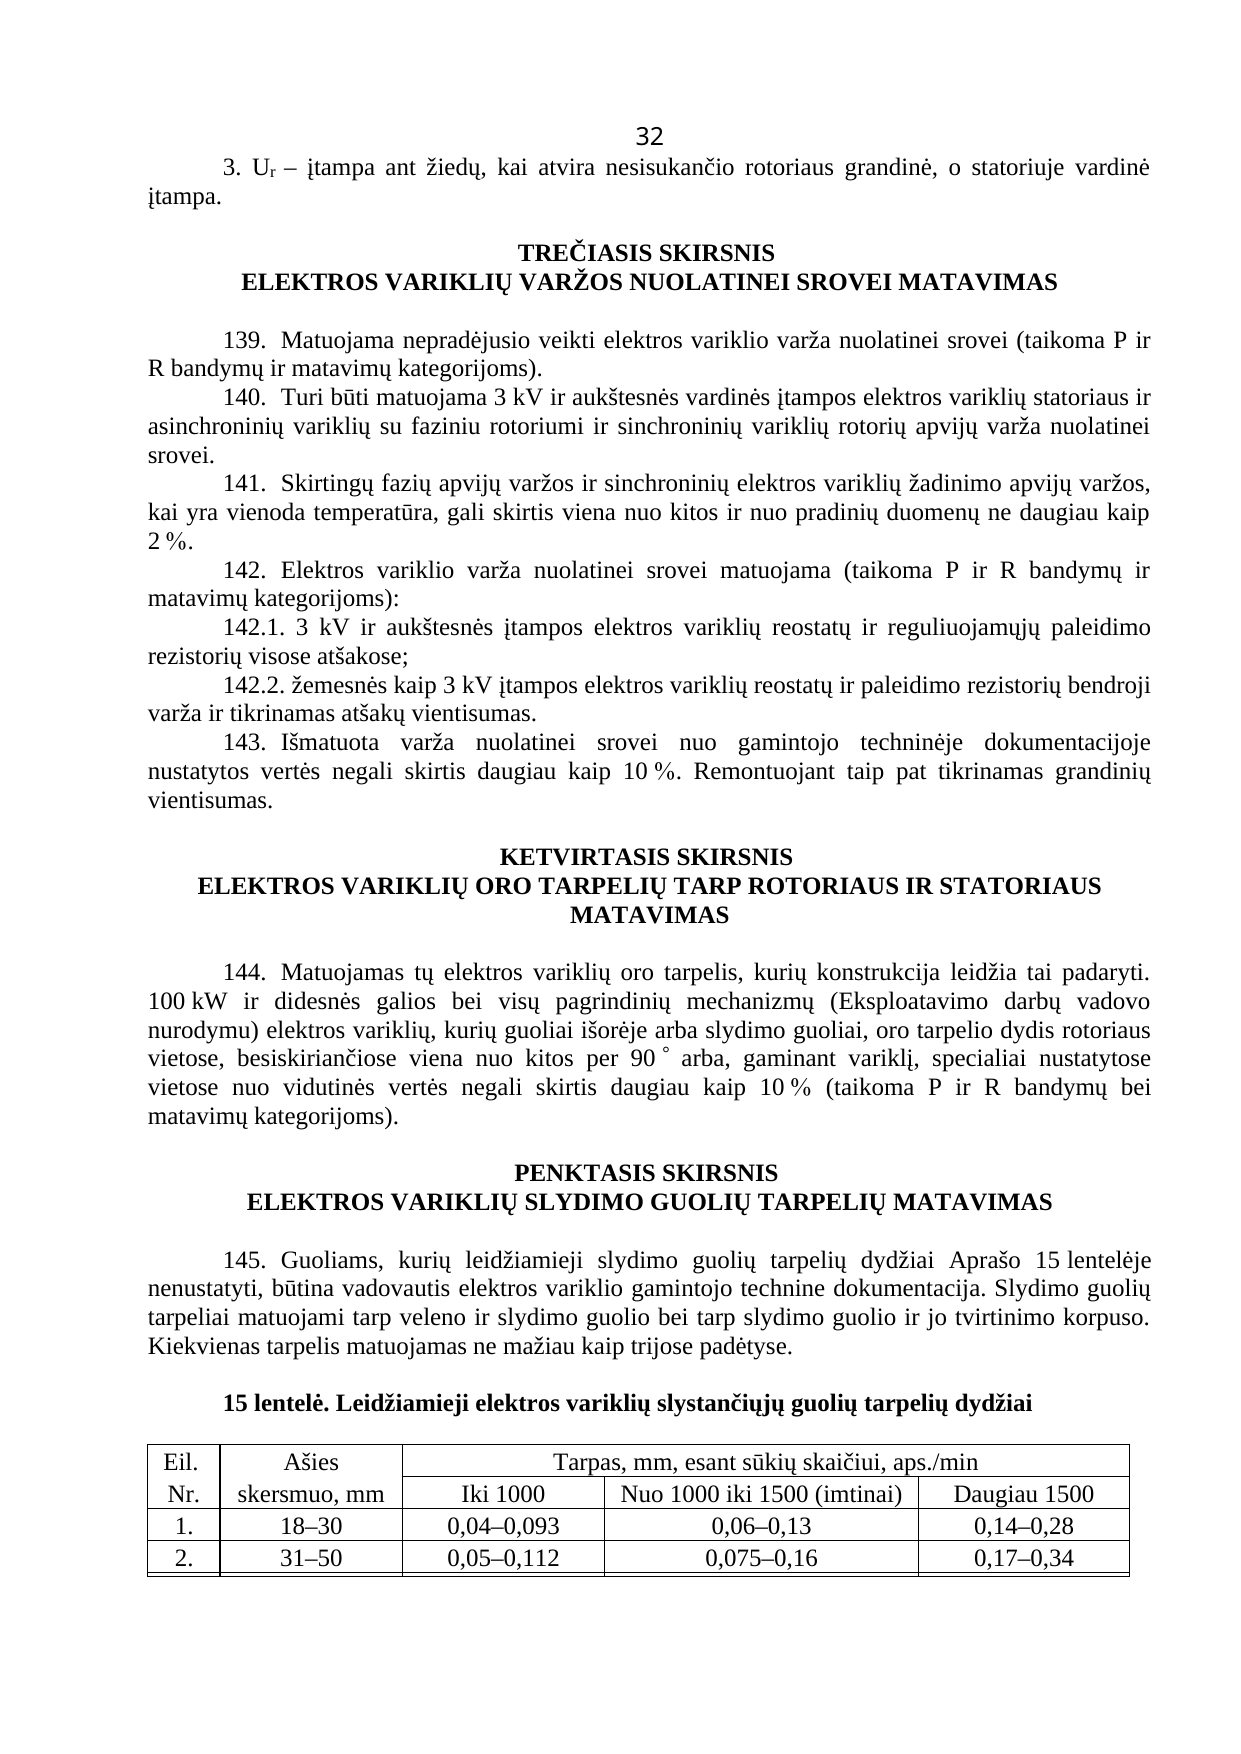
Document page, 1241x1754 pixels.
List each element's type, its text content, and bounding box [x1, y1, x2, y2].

table_cell skersmuo, mm [221, 1476, 402, 1508]
table_cell 0,06–0,13 [605, 1509, 918, 1540]
subtitle PENKTASIS SKIRSNIS [148, 1158, 1152, 1187]
text 142.2. žemesnės kaip 3 kV įtampos elektros variklių reostatų ir paleidimo rezistorių bendroji varža ir tikrinamas atšakų vientisumas. [148, 670, 1152, 727]
table_cell Iki 1000 [403, 1477, 604, 1508]
table_cell Daugiau 1500 [919, 1477, 1129, 1508]
text 144. Matuojamas tų elektros variklių oro tarpelis, kurių konstrukcija leidžia tai padaryti. 100 kW ir didesnės galios bei visų pagrindinių mechanizmų (Eksploatavimo darbų vadovo nurodymu) elektros variklių, kurių guoliai išorėje arba slydimo guoliai, oro tarpelio dydis rotoriaus vietose, besiskiriančiose viena nuo kitos per 90  arba, gaminant variklį, specialiai nustatytose vietose nuo vidutinės vertės negali skirtis daugiau kaip 10  (taikoma P ir R bandymų bei matavimų kategorijoms). [148, 957, 1152, 1130]
table_cell 0,17–0,34 [919, 1541, 1129, 1572]
text 15 lentelė. Leidžiamieji elektros variklių slystančiųjų guolių tarpelių dydžiai [148, 1388, 1152, 1417]
table_cell 31–50 [221, 1541, 402, 1572]
text 143. Išmatuota varža nuolatinei srovei nuo gamintojo techninėje dokumentacijoje nustatytos vertės negali skirtis daugiau kaip 10 . Remontuojant taip pat tikrinamas grandinių vientisumas. [148, 727, 1152, 813]
table_cell Nuo 1000 iki 1500 (imtinai) [605, 1477, 918, 1508]
text 142.1. 3 kV ir aukštesnės įtampos elektros variklių reostatų ir reguliuojamųjų paleidimo rezistorių visose atšakose; [148, 612, 1152, 670]
table_cell 0,075–0,16 [605, 1541, 918, 1572]
text 139. Matuojama nepradėjusio veikti elektros variklio varža nuolatinei srovei (taikoma P ir R bandymų ir matavimų kategorijoms). [148, 325, 1152, 382]
text 142. Elektros variklio varža nuolatinei srovei matuojama (taikoma P ir R bandymų ir matavimų kategorijoms): [148, 555, 1152, 612]
table_cell 0,14–0,28 [919, 1509, 1129, 1540]
subtitle ELEKTROS VARIKLIŲ ORO TARPELIŲ TARP ROTORIAUS IR STATORIAUS MATAVIMAS [148, 871, 1152, 928]
text 141. Skirtingų fazių apvijų varžos ir sinchroninių elektros variklių žadinimo apvijų varžos, kai yra vienoda temperatūra, gali skirtis viena nuo kitos ir nuo pradinių duomenų ne daugiau kaip 2 . [148, 468, 1152, 555]
table_header Eil. [148, 1445, 219, 1476]
subtitle ELEKTROS VARIKLIŲ SLYDIMO GUOLIŲ TARPELIŲ MATAVIMAS [148, 1187, 1152, 1216]
table_cell 18–30 [221, 1509, 402, 1540]
subtitle TREČIASIS SKIRSNIS [148, 238, 1152, 267]
text 3. Ur – įtampa ant žiedų, kai atvira nesisukančio rotoriaus grandinė, o statoriuje vardinė įtampa. [148, 152, 1152, 210]
table_header Ašies [221, 1445, 402, 1476]
table_cell 0,05–0,112 [403, 1541, 604, 1572]
text 140. Turi būti matuojama 3 kV ir aukštesnės vardinės įtampos elektros variklių statoriaus ir asinchroninių variklių su faziniu rotoriumi ir sinchroninių variklių rotorių apvijų varža nuolatinei srovei. [148, 382, 1152, 468]
table_cell Nr. [148, 1476, 219, 1508]
table_header Tarpas, mm, esant sūkių skaičiui, aps./min [403, 1445, 1129, 1476]
table_cell 0,04–0,093 [403, 1509, 604, 1540]
table_cell 1. [148, 1509, 219, 1540]
subtitle ELEKTROS VARIKLIŲ VARŽOS NUOLATINEI SROVEI MATAVIMAS [148, 267, 1152, 296]
subtitle KETVIRTASIS SKIRSNIS [148, 842, 1152, 871]
text 145. Guoliams, kurių leidžiamieji slydimo guolių tarpelių dydžiai Aprašo 15 lentelėje nenustatyti, būtina vadovautis elektros variklio gamintojo technine dokumentacija. Slydimo guolių tarpeliai matuojami tarp veleno ir slydimo guolio bei tarp slydimo guolio ir jo tvirtinimo korpuso. Kiekvienas tarpelis matuojamas ne mažiau kaip trijose padėtyse. [148, 1245, 1152, 1360]
table_cell 2. [148, 1541, 219, 1572]
